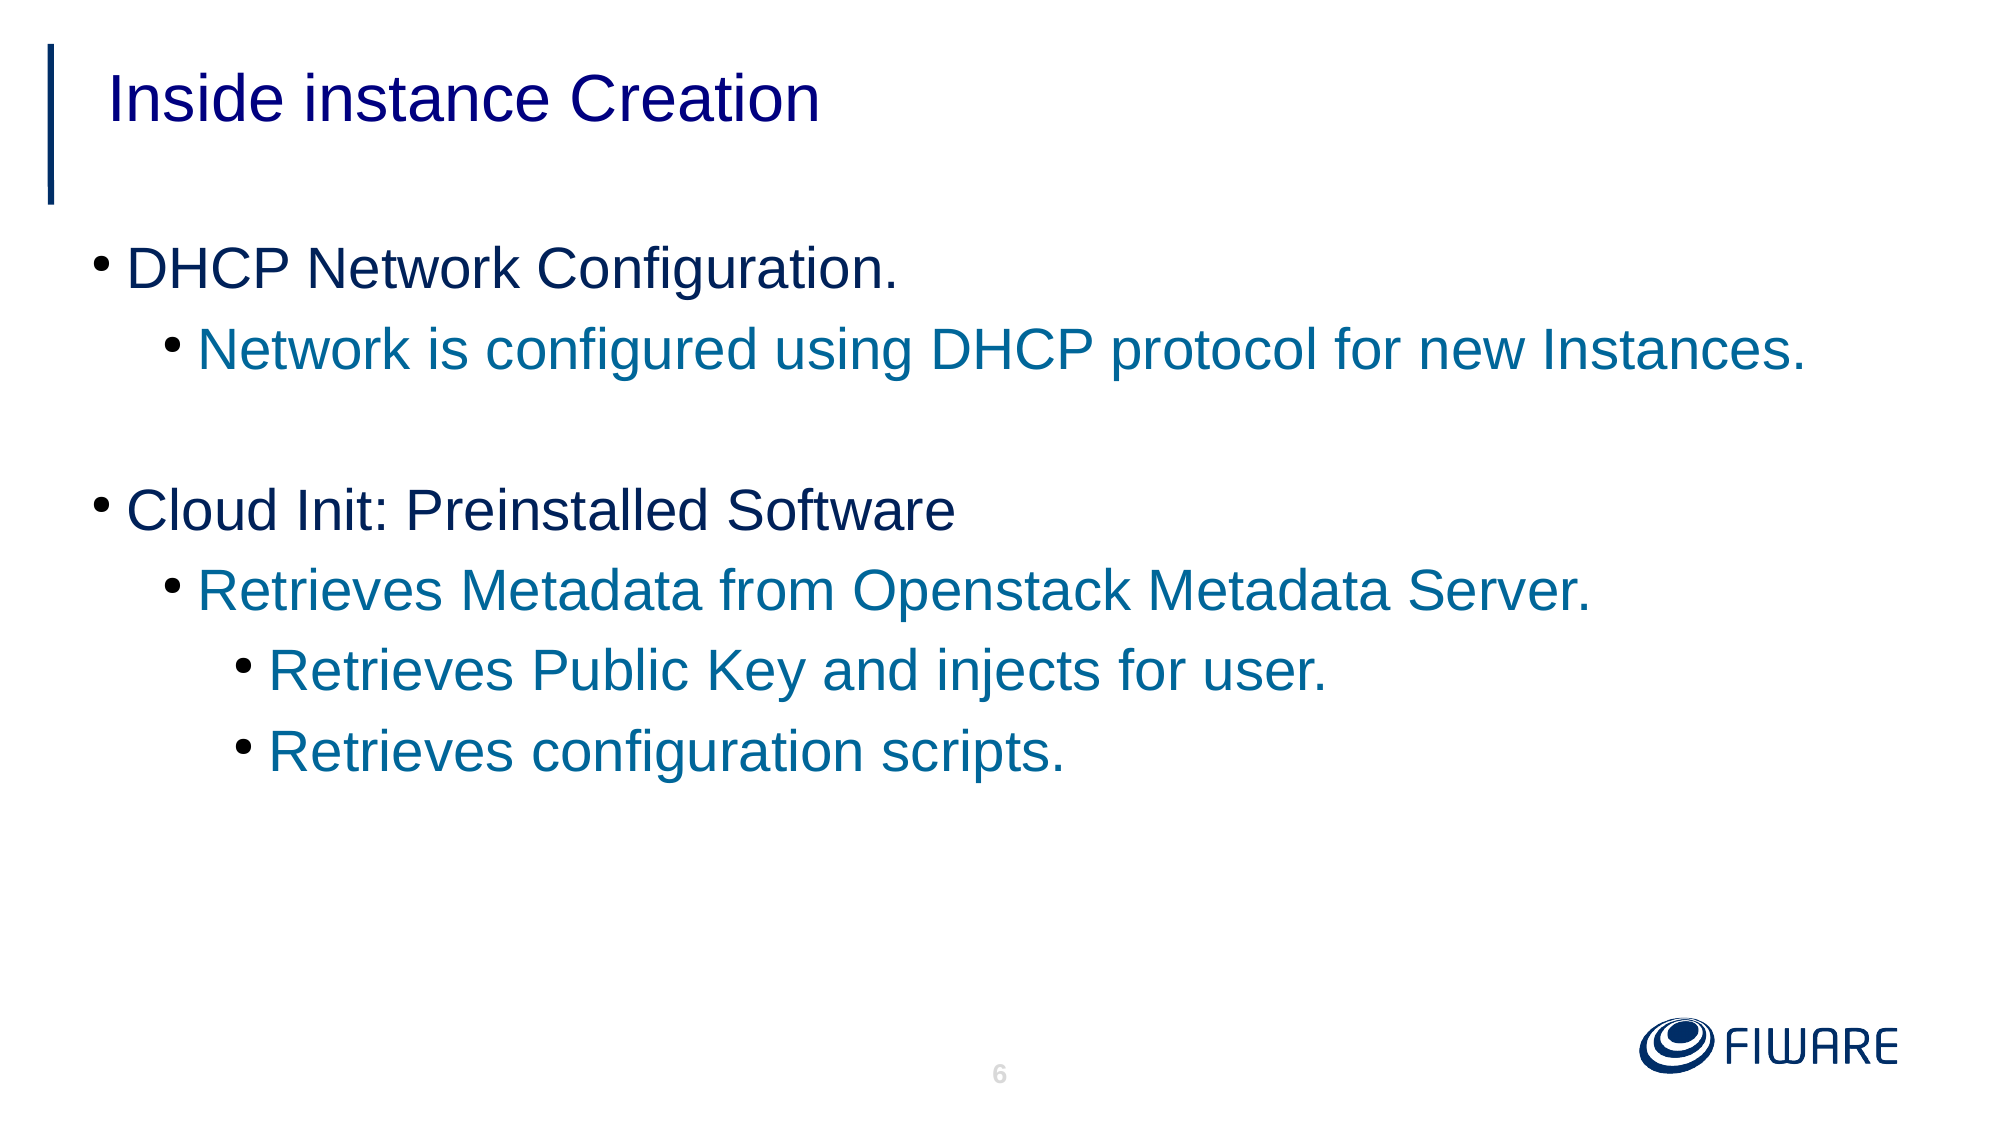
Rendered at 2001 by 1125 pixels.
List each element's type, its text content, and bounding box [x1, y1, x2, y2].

slide_number [887, 1042, 1113, 1103]
text_box DHCP Network Configuration. Network is configured using DHCP protocol for new Instances. Cloud Init: Preinstalled Software Retrieves Metadata from Openstack Metadata Server. Retrieves Public Key and injects for user. Retrieves configuration scripts. [76, 212, 1902, 791]
title Inside instance Creation [92, 47, 1704, 250]
picture [1635, 1012, 1905, 1077]
